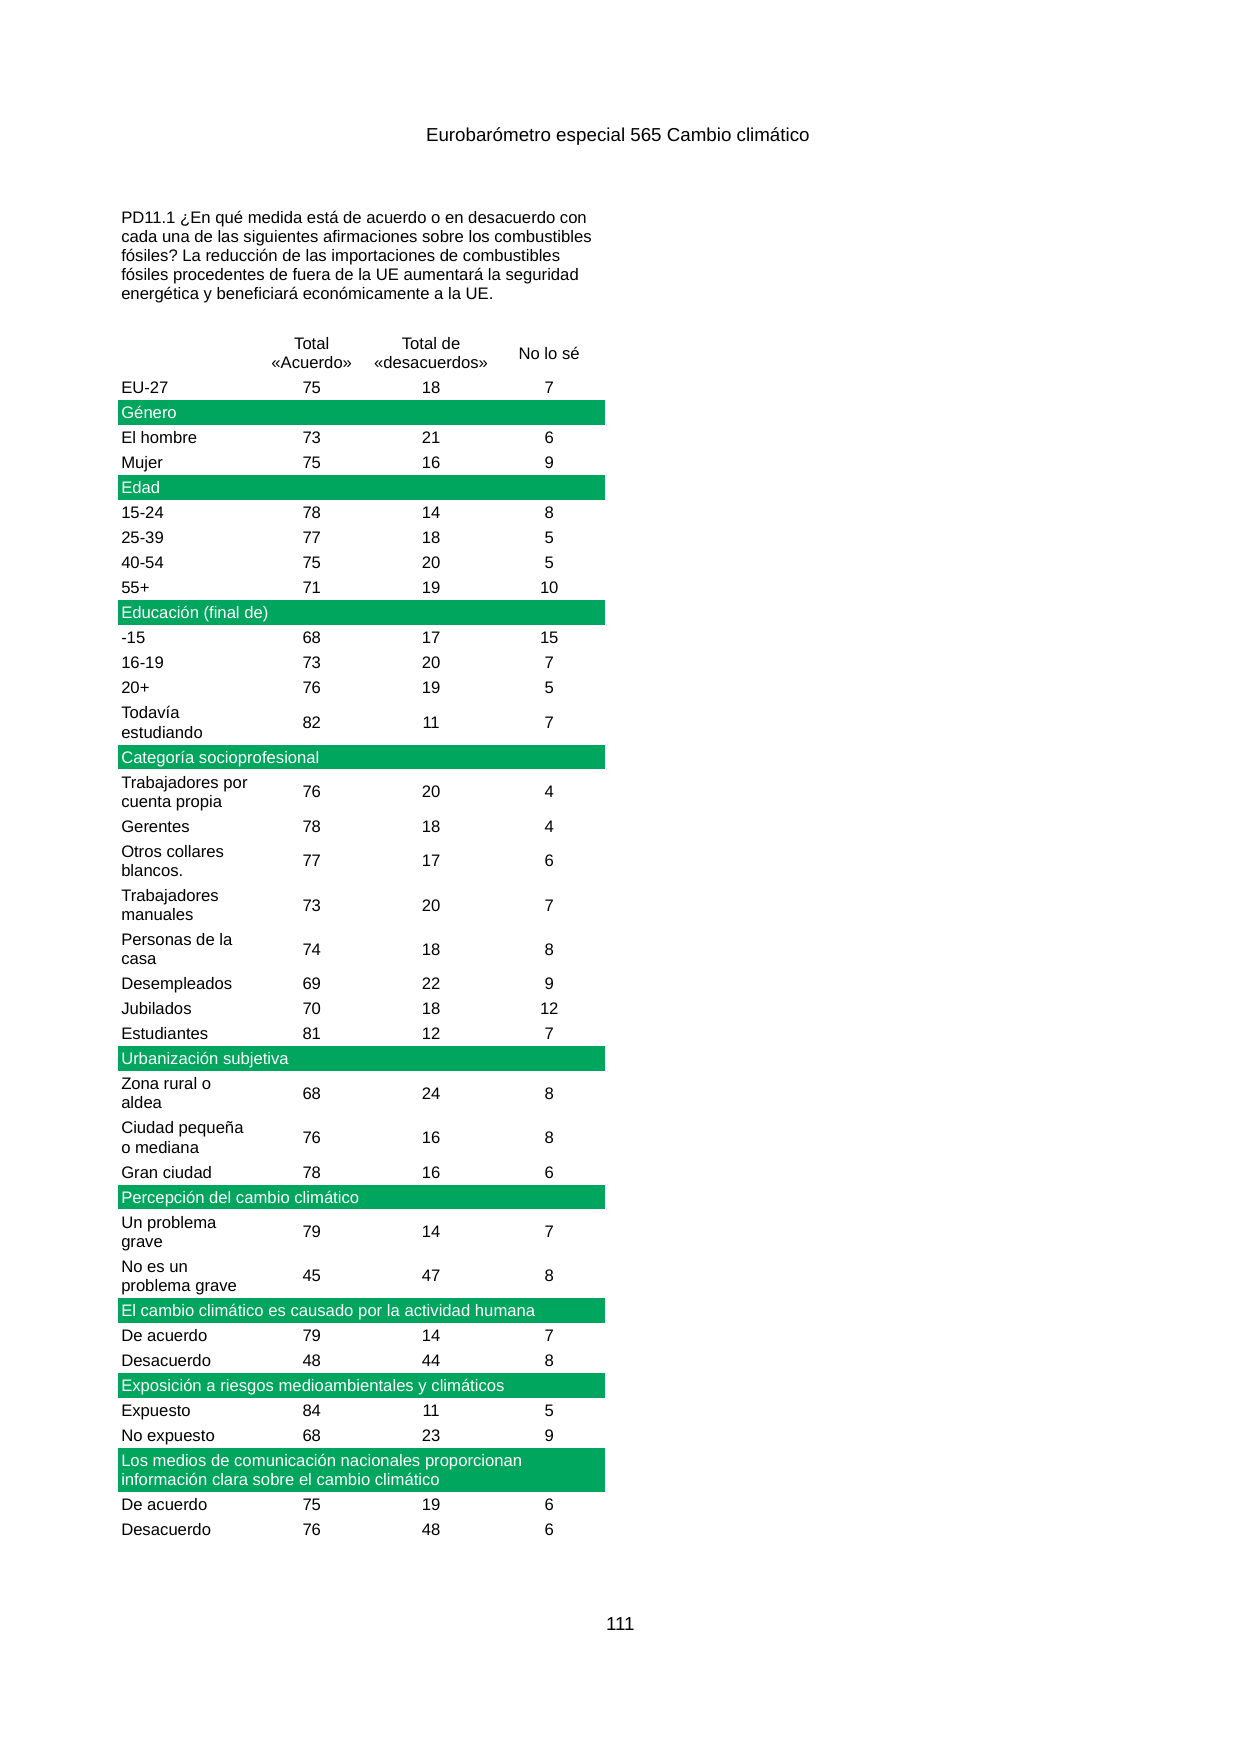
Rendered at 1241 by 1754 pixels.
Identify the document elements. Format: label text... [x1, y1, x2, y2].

table_cell 8 [493, 1254, 605, 1298]
table_cell 15-24 [118, 500, 254, 525]
table_cell Mujer [118, 450, 254, 475]
table_cell 11 [369, 700, 492, 744]
table_cell 7 [493, 1210, 605, 1254]
table_cell 20+ [118, 675, 254, 700]
table_cell 7 [493, 375, 605, 400]
table_cell 6 [493, 425, 605, 450]
table_cell 6 [493, 839, 605, 883]
table_cell 76 [254, 675, 369, 700]
table_cell 25-39 [118, 525, 254, 550]
table_cell 6 [493, 1517, 605, 1542]
table_cell 17 [369, 625, 492, 650]
table_cell [369, 306, 492, 331]
table_cell 16 [369, 450, 492, 475]
table_cell 48 [369, 1517, 492, 1542]
table_cell 7 [493, 650, 605, 675]
table_cell No lo sé [493, 331, 605, 375]
table_header PD11.1 ¿En qué medida está de acuerdo o en desacuerdo con cada una de las siguientes afirmaciones sobre los combustibles fósiles? La reducción de las importaciones de combustibles fósiles procedentes de fuera de la UE aumentará la seguridad energética y beneficiará económicamente a la UE. [118, 205, 605, 306]
table_cell 20 [369, 550, 492, 575]
table_cell 78 [254, 814, 369, 839]
table_cell Gerentes [118, 814, 254, 839]
table_cell Los medios de comunicación nacionales proporcionan información clara sobre el cambio climático [118, 1448, 605, 1492]
table_cell Gran ciudad [118, 1160, 254, 1184]
table_cell 48 [254, 1348, 369, 1373]
table_cell 79 [254, 1210, 369, 1254]
table_cell 7 [493, 700, 605, 744]
table_cell Género [118, 400, 605, 425]
table_cell 19 [369, 575, 492, 600]
table_cell [254, 306, 369, 331]
table_cell 9 [493, 450, 605, 475]
table_cell 14 [369, 1323, 492, 1348]
table_cell 18 [369, 375, 492, 400]
table_cell 21 [369, 425, 492, 450]
table_cell 16 [369, 1160, 492, 1184]
table_cell 84 [254, 1398, 369, 1423]
table_cell El hombre [118, 425, 254, 450]
table_cell 15 [493, 625, 605, 650]
table_cell 8 [493, 500, 605, 525]
table_cell 76 [254, 1517, 369, 1542]
table_cell 78 [254, 500, 369, 525]
table_cell 8 [493, 1348, 605, 1373]
table_cell Expuesto [118, 1398, 254, 1423]
table_cell Total «Acuerdo» [254, 331, 369, 375]
table_cell -15 [118, 625, 254, 650]
table_cell 75 [254, 1492, 369, 1517]
table_cell 8 [493, 1115, 605, 1159]
table_cell 24 [369, 1071, 492, 1115]
table_cell 18 [369, 996, 492, 1021]
table_cell Exposición a riesgos medioambientales y climáticos [118, 1373, 605, 1398]
table_cell 68 [254, 625, 369, 650]
table_cell 7 [493, 1021, 605, 1046]
table_cell 8 [493, 1071, 605, 1115]
table_cell Desacuerdo [118, 1517, 254, 1542]
table_cell 55+ [118, 575, 254, 600]
table_cell 73 [254, 425, 369, 450]
table_cell 79 [254, 1323, 369, 1348]
table_cell 74 [254, 927, 369, 971]
table_cell Jubilados [118, 996, 254, 1021]
table_cell 71 [254, 575, 369, 600]
table_cell Total de «desacuerdos» [369, 331, 492, 375]
table_cell 11 [369, 1398, 492, 1423]
table_cell El cambio climático es causado por la actividad humana [118, 1298, 605, 1323]
table_cell 82 [254, 700, 369, 744]
table_cell 9 [493, 1423, 605, 1448]
table_cell 20 [369, 650, 492, 675]
table_cell 75 [254, 450, 369, 475]
table_cell EU-27 [118, 375, 254, 400]
table_cell 18 [369, 525, 492, 550]
table_cell 5 [493, 550, 605, 575]
table_cell 7 [493, 883, 605, 927]
table_cell Un problema grave [118, 1210, 254, 1254]
table_cell 16-19 [118, 650, 254, 675]
table_cell [493, 306, 605, 331]
table_cell 17 [369, 839, 492, 883]
table_cell Estudiantes [118, 1021, 254, 1046]
table_cell 7 [493, 1323, 605, 1348]
table_cell [118, 306, 254, 331]
table_cell 45 [254, 1254, 369, 1298]
table_cell 20 [369, 883, 492, 927]
table_cell 19 [369, 1492, 492, 1517]
table_cell Edad [118, 475, 605, 500]
table_cell Desempleados [118, 971, 254, 996]
table_cell Categoría socioprofesional [118, 745, 605, 769]
table_cell 8 [493, 927, 605, 971]
table_cell 77 [254, 525, 369, 550]
table_cell 18 [369, 814, 492, 839]
table_cell Urbanización subjetiva [118, 1046, 605, 1071]
table_cell Otros collares blancos. [118, 839, 254, 883]
table_cell Ciudad pequeña o mediana [118, 1115, 254, 1159]
table_cell Percepción del cambio climático [118, 1185, 605, 1209]
table_cell 73 [254, 650, 369, 675]
table_cell De acuerdo [118, 1323, 254, 1348]
table_cell 68 [254, 1071, 369, 1115]
table_cell 12 [369, 1021, 492, 1046]
table_cell De acuerdo [118, 1492, 254, 1517]
table_cell No expuesto [118, 1423, 254, 1448]
table_cell Trabajadores manuales [118, 883, 254, 927]
table_cell 75 [254, 550, 369, 575]
table_cell 22 [369, 971, 492, 996]
table_cell 69 [254, 971, 369, 996]
table_cell 73 [254, 883, 369, 927]
table_cell 77 [254, 839, 369, 883]
table_cell No es un problema grave [118, 1254, 254, 1298]
table_cell Todavía estudiando [118, 700, 254, 744]
table_cell 75 [254, 375, 369, 400]
table_cell 12 [493, 996, 605, 1021]
table_cell 18 [369, 927, 492, 971]
table_cell 20 [369, 770, 492, 814]
table_cell 6 [493, 1492, 605, 1517]
table_cell 14 [369, 1210, 492, 1254]
table_cell 10 [493, 575, 605, 600]
table_cell 4 [493, 814, 605, 839]
table_cell 5 [493, 1398, 605, 1423]
table_cell 68 [254, 1423, 369, 1448]
table_cell 47 [369, 1254, 492, 1298]
table_cell 4 [493, 770, 605, 814]
table_cell 70 [254, 996, 369, 1021]
table_cell 81 [254, 1021, 369, 1046]
table_cell 76 [254, 770, 369, 814]
table_cell 44 [369, 1348, 492, 1373]
table_cell 6 [493, 1160, 605, 1184]
table_cell 14 [369, 500, 492, 525]
table_cell 16 [369, 1115, 492, 1159]
table_cell Zona rural o aldea [118, 1071, 254, 1115]
table_cell 40-54 [118, 550, 254, 575]
table_cell Educación (final de) [118, 600, 605, 625]
table_cell 78 [254, 1160, 369, 1184]
table_cell 5 [493, 525, 605, 550]
table_cell Personas de la casa [118, 927, 254, 971]
table_cell Desacuerdo [118, 1348, 254, 1373]
table_cell [118, 331, 254, 375]
table_cell 19 [369, 675, 492, 700]
table_cell 5 [493, 675, 605, 700]
table_cell 23 [369, 1423, 492, 1448]
table_cell 9 [493, 971, 605, 996]
table_cell Trabajadores por cuenta propia [118, 770, 254, 814]
table_cell 76 [254, 1115, 369, 1159]
